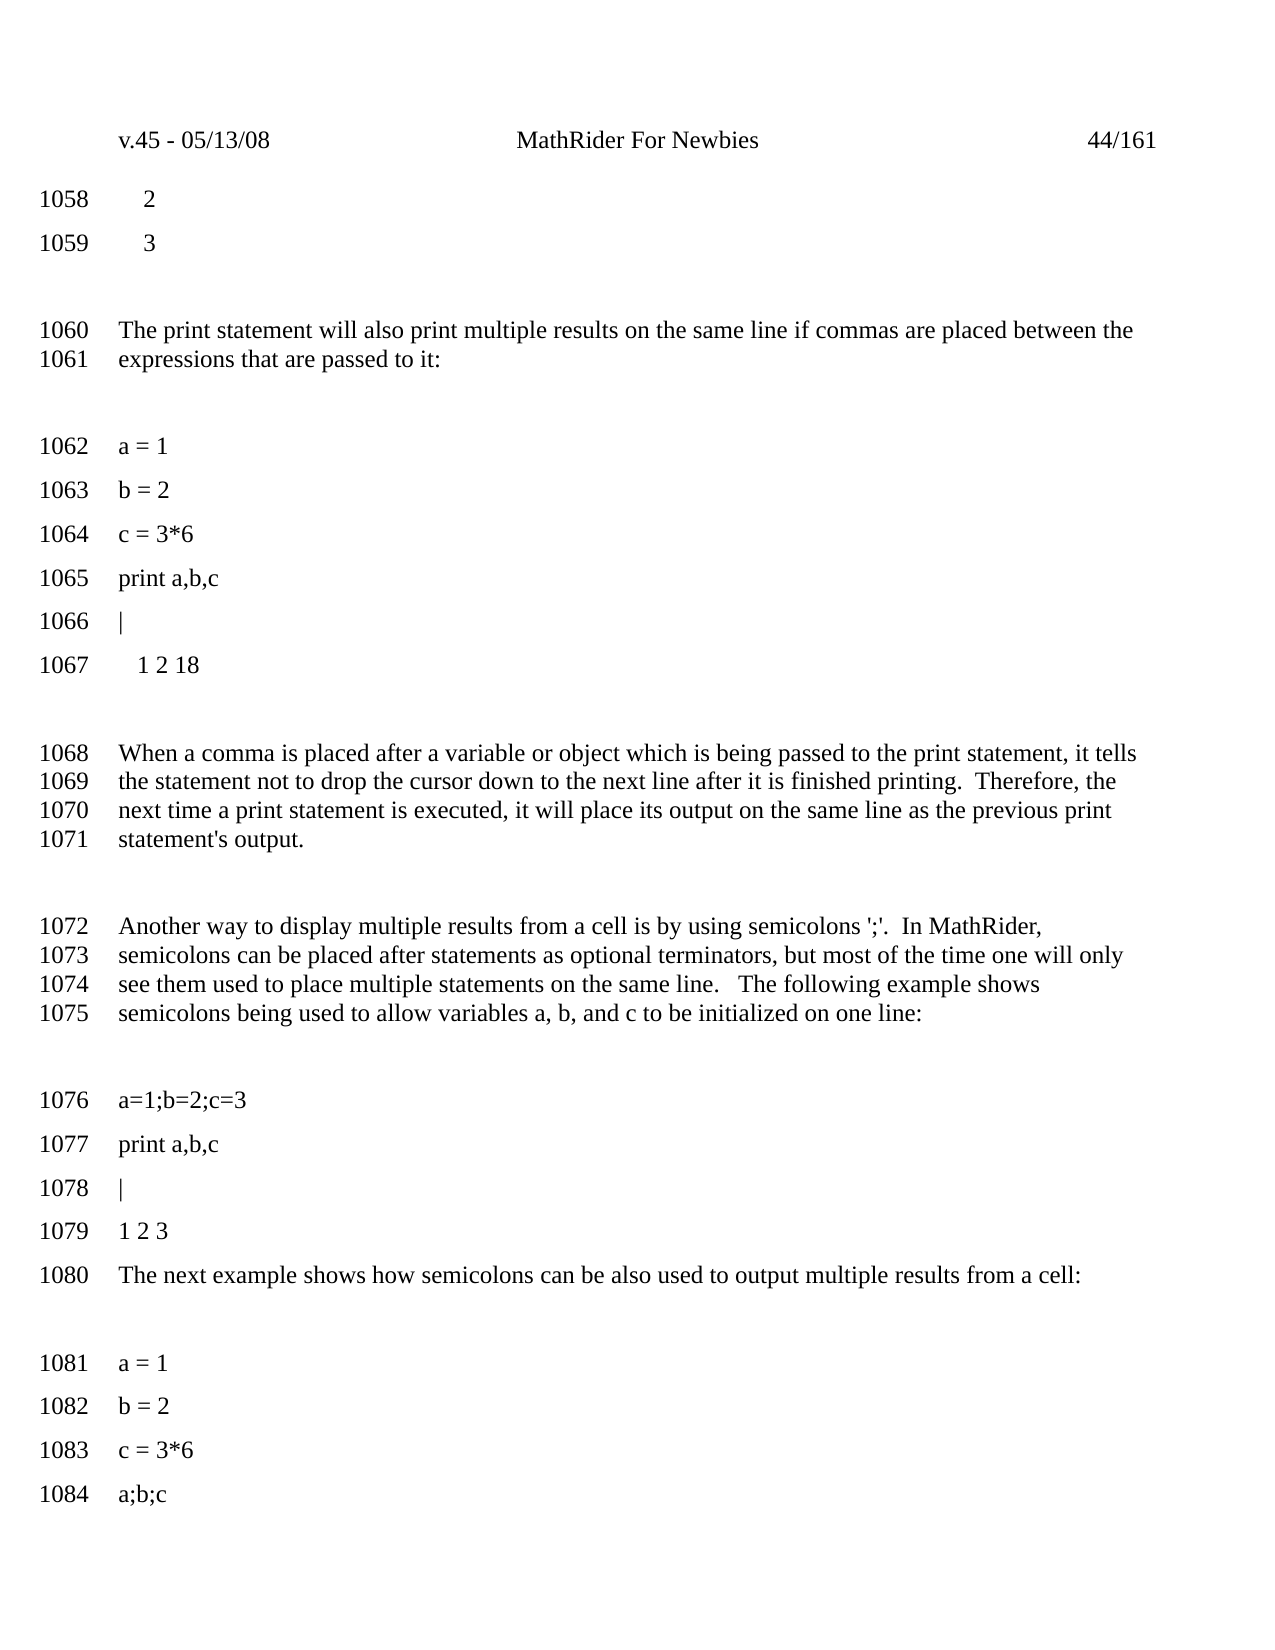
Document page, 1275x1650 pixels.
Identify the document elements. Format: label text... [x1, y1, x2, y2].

text c = 3*6 [118, 1435, 1157, 1464]
text When a comma is placed after a variable or object which is being passed to the print statement, it tells the statement not to drop the cursor down to the next line after it is finished printing. Therefore, the next time a print statement is executed, it will place its output on the same line as the previous print statement's output. [118, 738, 1157, 853]
text 3 [118, 228, 1157, 256]
text The next example shows how semicolons can be also used to output multiple results from a cell: [118, 1260, 1157, 1289]
text a = 1 [118, 431, 1157, 460]
text The print statement will also print multiple results on the same line if commas are placed between the expressions that are passed to it: [118, 315, 1157, 373]
text 2 [118, 184, 1157, 213]
text print a,b,c [118, 563, 1157, 591]
text print a,b,c [118, 1129, 1157, 1158]
text b = 2 [118, 1391, 1157, 1420]
text 1 2 3 [118, 1216, 1157, 1245]
text 1 2 18 [118, 650, 1157, 679]
text Another way to display multiple results from a cell is by using semicolons ';'. In MathRider, semicolons can be placed after statements as optional terminators, but most of the time one will only see them used to place multiple statements on the same line. The following example shows semicolons being used to allow variables a, b, and c to be initialized on one line: [118, 911, 1157, 1026]
text a = 1 [118, 1348, 1157, 1376]
text | [118, 606, 1157, 635]
text b = 2 [118, 475, 1157, 504]
text a;b;c [118, 1479, 1157, 1508]
text c = 3*6 [118, 519, 1157, 548]
text | [118, 1173, 1157, 1201]
text a=1;b=2;c=3 [118, 1085, 1157, 1114]
